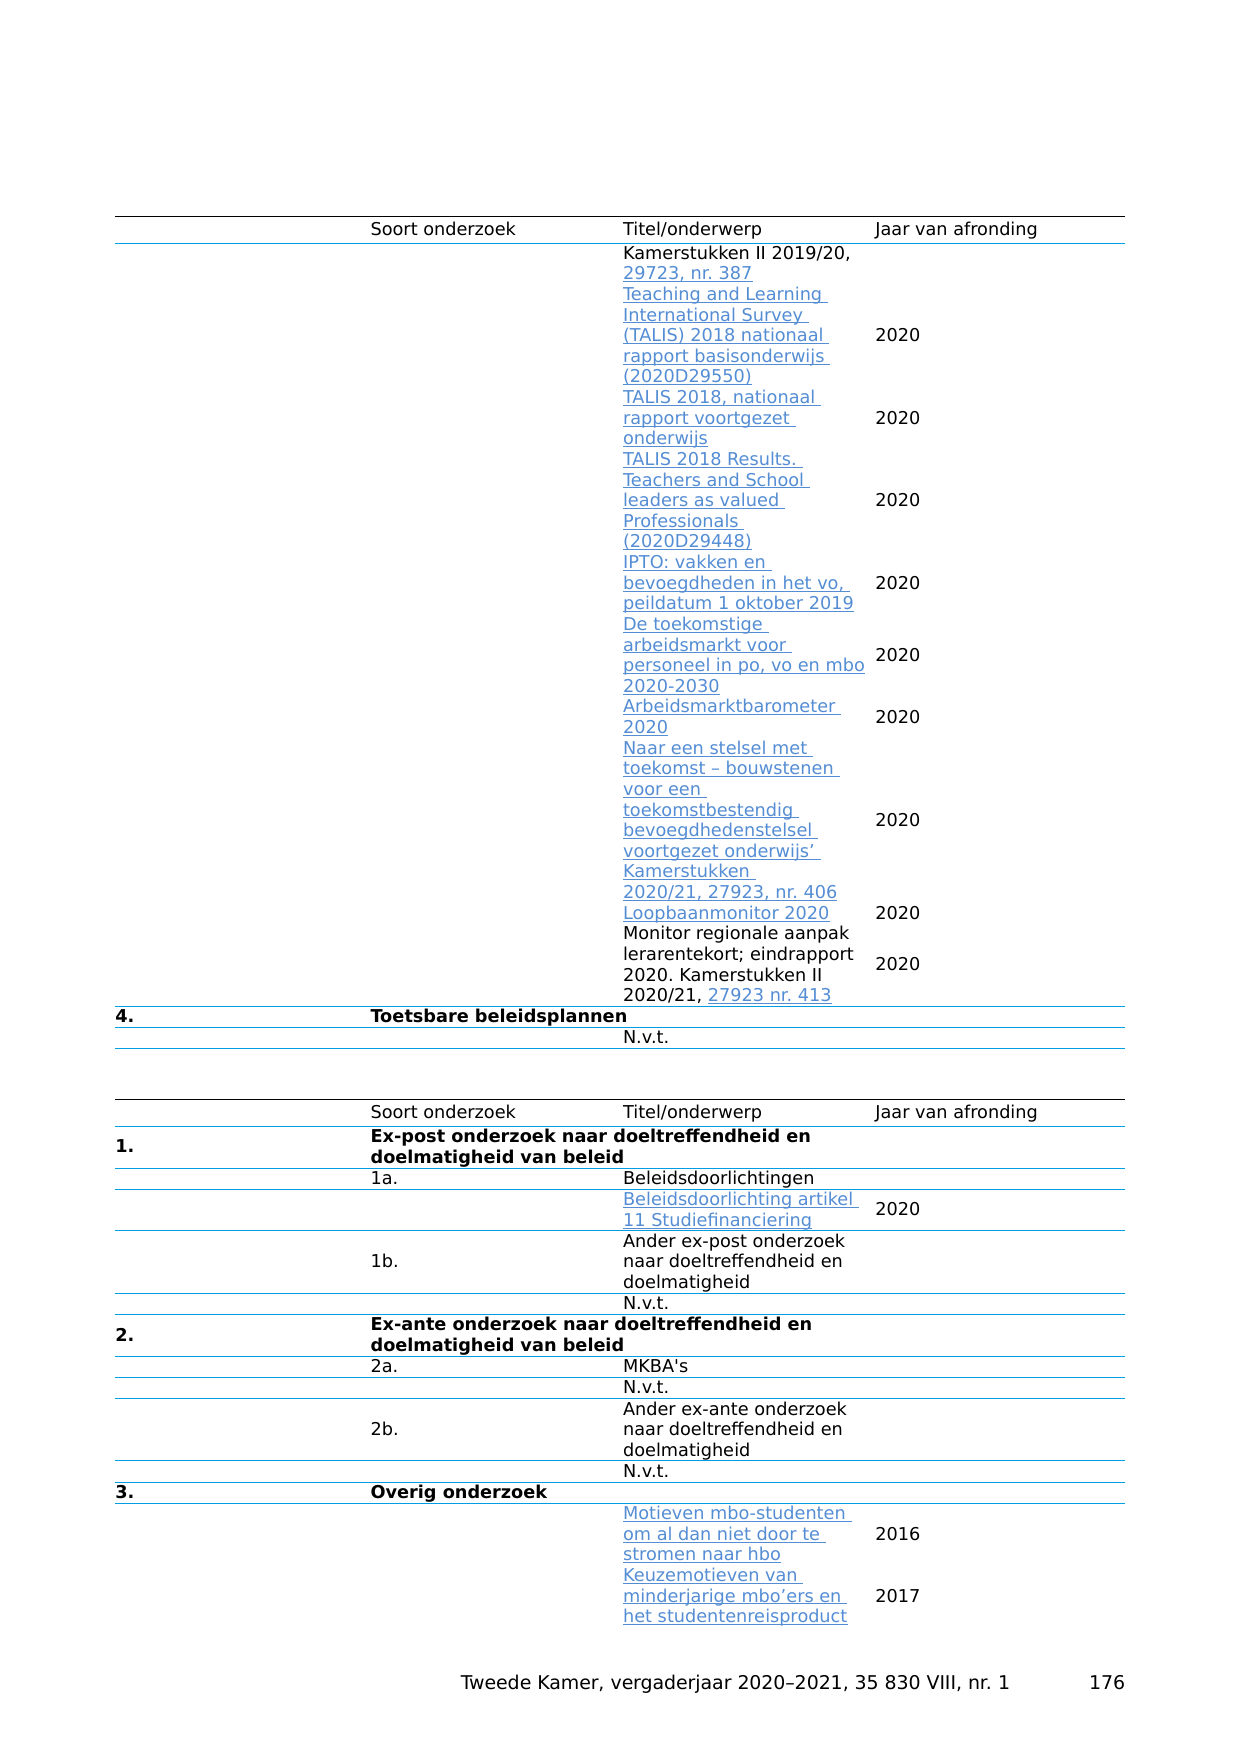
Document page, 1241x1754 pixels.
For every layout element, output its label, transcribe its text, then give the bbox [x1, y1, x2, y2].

table_cell [872, 1378, 1125, 1398]
table_cell [115, 1190, 367, 1230]
table_cell [115, 1461, 367, 1481]
table_cell Motieven mbo-studenten om al dan niet door te stromen naar hbo [620, 1504, 872, 1565]
table_cell 2017 [872, 1565, 1125, 1627]
table_cell Beleidsdoorlichtingen [620, 1169, 872, 1188]
table_cell [115, 1565, 367, 1627]
table_cell Soort onderzoek [368, 1100, 620, 1126]
table_cell Naar een stelsel met toekomst – bouwstenen voor een toekomstbestendig bevoegdhedenstelsel voortgezet onderwijs’ Kamerstukken 2020/21, 27923, nr. 406 [620, 738, 872, 903]
table_cell TALIS 2018 Results. Teachers and School leaders as valued Professionals (2020D29448) [620, 449, 872, 552]
table_cell Beleidsdoorlichting artikel 11 Studiefinanciering [620, 1190, 872, 1230]
table_cell 2020 [872, 738, 1125, 903]
table_cell Titel/onderwerp [620, 217, 872, 243]
table_cell 2020 [872, 696, 1125, 738]
table_cell [872, 1028, 1125, 1048]
table_cell [368, 552, 620, 614]
table_cell [368, 738, 620, 903]
table_cell [872, 1483, 1125, 1503]
table_cell [368, 449, 620, 552]
table_cell [115, 217, 367, 243]
table_cell 1. [115, 1127, 367, 1167]
table_cell 4. [115, 1007, 367, 1027]
table_cell [115, 1100, 367, 1126]
table_cell [115, 1028, 367, 1048]
table_cell [115, 1357, 367, 1377]
table_cell 2b. [368, 1399, 620, 1460]
table_cell [115, 552, 367, 614]
table_cell [115, 284, 367, 387]
table_cell [115, 738, 367, 903]
table_cell 2016 [872, 1504, 1125, 1565]
table_cell Toetsbare beleidsplannen [368, 1007, 872, 1027]
table_cell Keuzemotieven van minderjarige mbo’ers en het studentenreisproduct [620, 1565, 872, 1627]
table_cell Overig onderzoek [368, 1483, 872, 1503]
table_cell [115, 449, 367, 552]
table_cell [368, 1294, 620, 1314]
table_header Tabel 109 Artikel 11 (Studiefinanciering) [115, 1074, 1125, 1099]
table_cell Jaar van afronding [872, 217, 1125, 243]
table_cell TALIS 2018, nationaal rapport voortgezet onderwijs [620, 387, 872, 449]
table_cell Titel/onderwerp [620, 1100, 872, 1126]
table_cell [115, 614, 367, 696]
table_cell 2. [115, 1315, 367, 1356]
table_cell [115, 1294, 367, 1314]
table_cell [115, 387, 367, 449]
table_cell Ex-ante onderzoek naar doeltreffendheid en doelmatigheid van beleid [368, 1315, 872, 1356]
table_cell [368, 284, 620, 387]
table_cell Ander ex-ante onderzoek naar doeltreffendheid en doelmatigheid [620, 1399, 872, 1460]
table_cell 2020 [872, 1190, 1125, 1230]
table_cell [872, 1461, 1125, 1481]
table_cell 2020 [872, 449, 1125, 552]
table_cell [872, 1169, 1125, 1188]
table_cell [368, 1565, 620, 1627]
table_cell [368, 244, 620, 284]
table_cell [872, 1294, 1125, 1314]
table_cell De toekomstige arbeidsmarkt voor personeel in po, vo en mbo 2020-2030 [620, 614, 872, 696]
table_cell [115, 1399, 367, 1460]
table_cell [368, 1028, 620, 1048]
table_cell [115, 1504, 367, 1565]
table_cell N.v.t. [620, 1461, 872, 1481]
table_cell Ex-post onderzoek naar doeltreffendheid en doelmatigheid van beleid [368, 1127, 872, 1167]
table_cell 3. [115, 1483, 367, 1503]
table_cell [368, 387, 620, 449]
table_cell [368, 1461, 620, 1481]
table_header Tabel 108 Artikel 9 (Arbeidsmarkt- en personeelsbeleid) [115, 191, 1125, 216]
table_cell [872, 244, 1125, 284]
table_cell [368, 614, 620, 696]
table_cell [872, 1007, 1125, 1027]
table_cell Jaar van afronding [872, 1100, 1125, 1126]
table_cell [115, 244, 367, 284]
table_cell [115, 1231, 367, 1293]
table_cell N.v.t. [620, 1378, 872, 1398]
table_cell 2020 [872, 614, 1125, 696]
table_cell 2020 [872, 284, 1125, 387]
table_cell [368, 1378, 620, 1398]
table_cell MKBA's [620, 1357, 872, 1377]
table_cell 1a. [368, 1169, 620, 1188]
table_cell [872, 1231, 1125, 1293]
table_cell [872, 1127, 1125, 1167]
table_cell [368, 1190, 620, 1230]
table_cell [872, 1399, 1125, 1460]
table_cell [115, 1378, 367, 1398]
table_cell [115, 696, 367, 738]
table_cell N.v.t. [620, 1028, 872, 1048]
table_cell [115, 903, 367, 923]
table_cell Kamerstukken II 2019/20, 29723, nr. 387 [620, 244, 872, 284]
table_cell 2020 [872, 387, 1125, 449]
table_cell Monitor regionale aanpak lerarentekort; eindrapport 2020. Kamerstukken II 2020/21, 27923 nr. 413 [620, 923, 872, 1006]
table_cell [115, 1169, 367, 1188]
table_cell Arbeidsmarktbarometer 2020 [620, 696, 872, 738]
table_cell [115, 923, 367, 1006]
table_cell 2020 [872, 923, 1125, 1006]
table_cell [872, 1357, 1125, 1377]
table_cell Soort onderzoek [368, 217, 620, 243]
table_cell 2020 [872, 552, 1125, 614]
table_cell Loopbaanmonitor 2020 [620, 903, 872, 923]
table_cell IPTO: vakken en bevoegdheden in het vo, peildatum 1 oktober 2019 [620, 552, 872, 614]
table_cell N.v.t. [620, 1294, 872, 1314]
table_cell [368, 903, 620, 923]
table_cell Ander ex-post onderzoek naar doeltreffendheid en doelmatigheid [620, 1231, 872, 1293]
table_cell [368, 923, 620, 1006]
table_cell [368, 696, 620, 738]
table_cell Teaching and Learning International Survey (TALIS) 2018 nationaal rapport basisonderwijs (2020D29550) [620, 284, 872, 387]
table_cell 1b. [368, 1231, 620, 1293]
table_cell 2020 [872, 903, 1125, 923]
table_cell [368, 1504, 620, 1565]
table_cell 2a. [368, 1357, 620, 1377]
table_cell [872, 1315, 1125, 1356]
